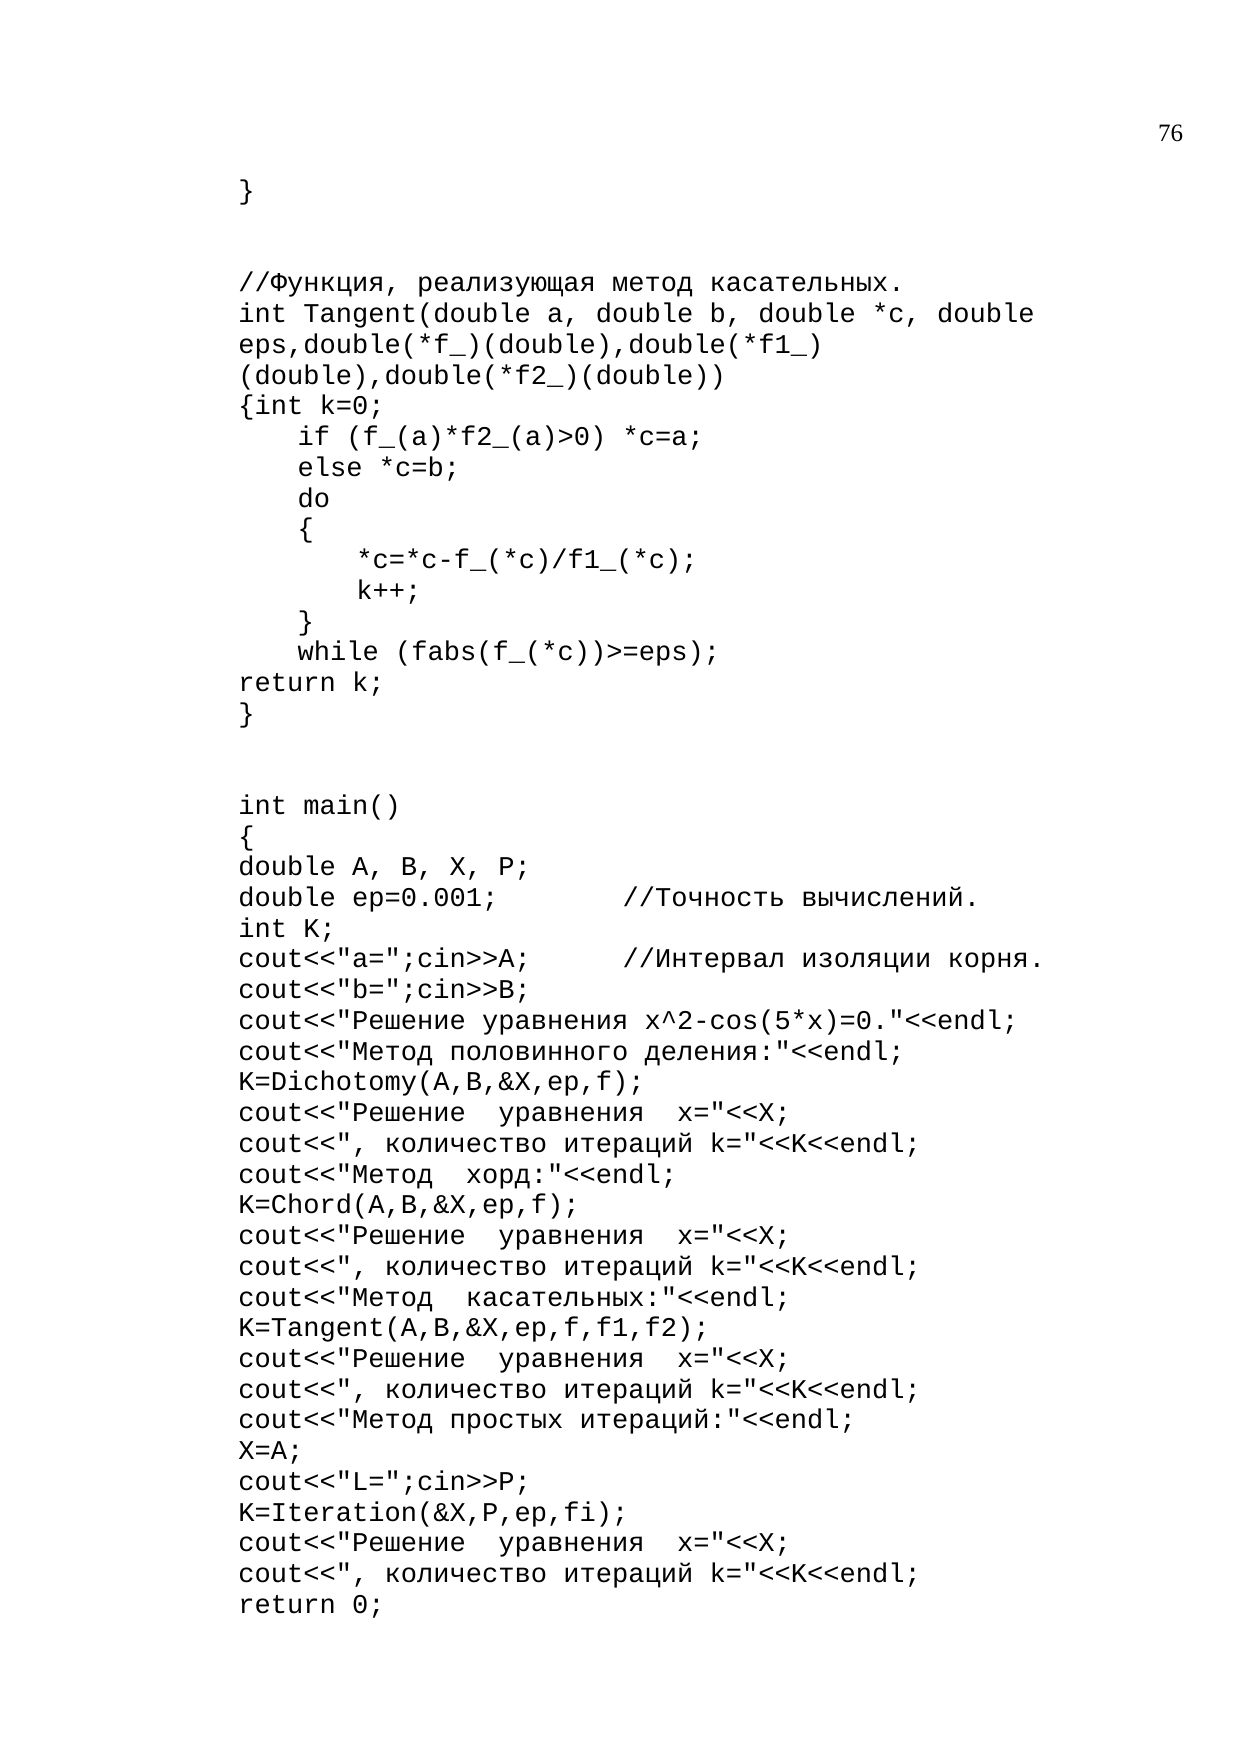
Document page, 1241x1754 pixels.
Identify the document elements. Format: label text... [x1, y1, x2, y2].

text K=Tangent(A,B,&X,ep,f,f1,f2); [238, 1314, 1121, 1345]
text if (f_(a)*f2_(a)>0) *c=a; [238, 423, 1121, 454]
text cout<<", количество итераций k="<<K<<endl; [238, 1253, 1121, 1283]
text //Функция, реализующая метод касательных. [238, 269, 1121, 300]
text { [238, 822, 1121, 853]
text cout<<"Решение уравнения x="<<X; [238, 1529, 1121, 1560]
text { [238, 515, 1121, 546]
text cout<<"Метод касательных:"<<endl; [238, 1283, 1121, 1314]
text else *c=b; [238, 454, 1121, 484]
text double ep=0.001; //Точность вычислений. [238, 884, 1121, 914]
text k++; [238, 577, 1121, 607]
text cout<<", количество итераций k="<<K<<endl; [238, 1130, 1121, 1160]
text K=Dichotomy(A,B,&X,ep,f); [238, 1068, 1121, 1099]
text cout<<"a=";cin>>A; //Интервал изоляции корня. [238, 945, 1121, 976]
text return 0; [238, 1591, 1121, 1621]
text cout<<"Метод простых итераций:"<<endl; [238, 1406, 1121, 1437]
text cout<<"Решение уравнения x="<<X; [238, 1099, 1121, 1130]
text {int k=0; [238, 392, 1121, 423]
text return k; [238, 669, 1121, 699]
text cout<<"Решение уравнения x="<<X; [238, 1345, 1121, 1376]
text cout<<"L=";cin>>P; [238, 1468, 1121, 1498]
text cout<<", количество итераций k="<<K<<endl; [238, 1376, 1121, 1406]
text cout<<"b=";cin>>B; [238, 976, 1121, 1007]
text int main() [238, 792, 1121, 822]
text *c=*c-f_(*c)/f1_(*c); [238, 546, 1121, 577]
text cout<<"Метод половинного деления:"<<endl; [238, 1037, 1121, 1068]
text double A, B, X, P; [238, 853, 1121, 884]
text do [238, 484, 1121, 515]
text K=Chord(A,B,&X,ep,f); [238, 1191, 1121, 1222]
text cout<<"Метод хорд:"<<endl; [238, 1160, 1121, 1191]
text cout<<"Решение уравнения x="<<X; [238, 1222, 1121, 1253]
text } [238, 177, 1121, 208]
text int Tangent(double a, double b, double *c, double eps,double(*f_)(double),double(*f1_)(double),double(*f2_)(double)) [238, 300, 1121, 392]
text K=Iteration(&X,P,ep,fi); [238, 1498, 1121, 1529]
text } [238, 699, 1121, 730]
text while (fabs(f_(*c))>=eps); [238, 638, 1121, 669]
text cout<<"Решение уравнения x^2-cos(5*x)=0."<<endl; [238, 1007, 1121, 1037]
text int K; [238, 914, 1121, 945]
text } [238, 607, 1121, 638]
text cout<<", количество итераций k="<<K<<endl; [238, 1560, 1121, 1591]
text X=A; [238, 1437, 1121, 1468]
